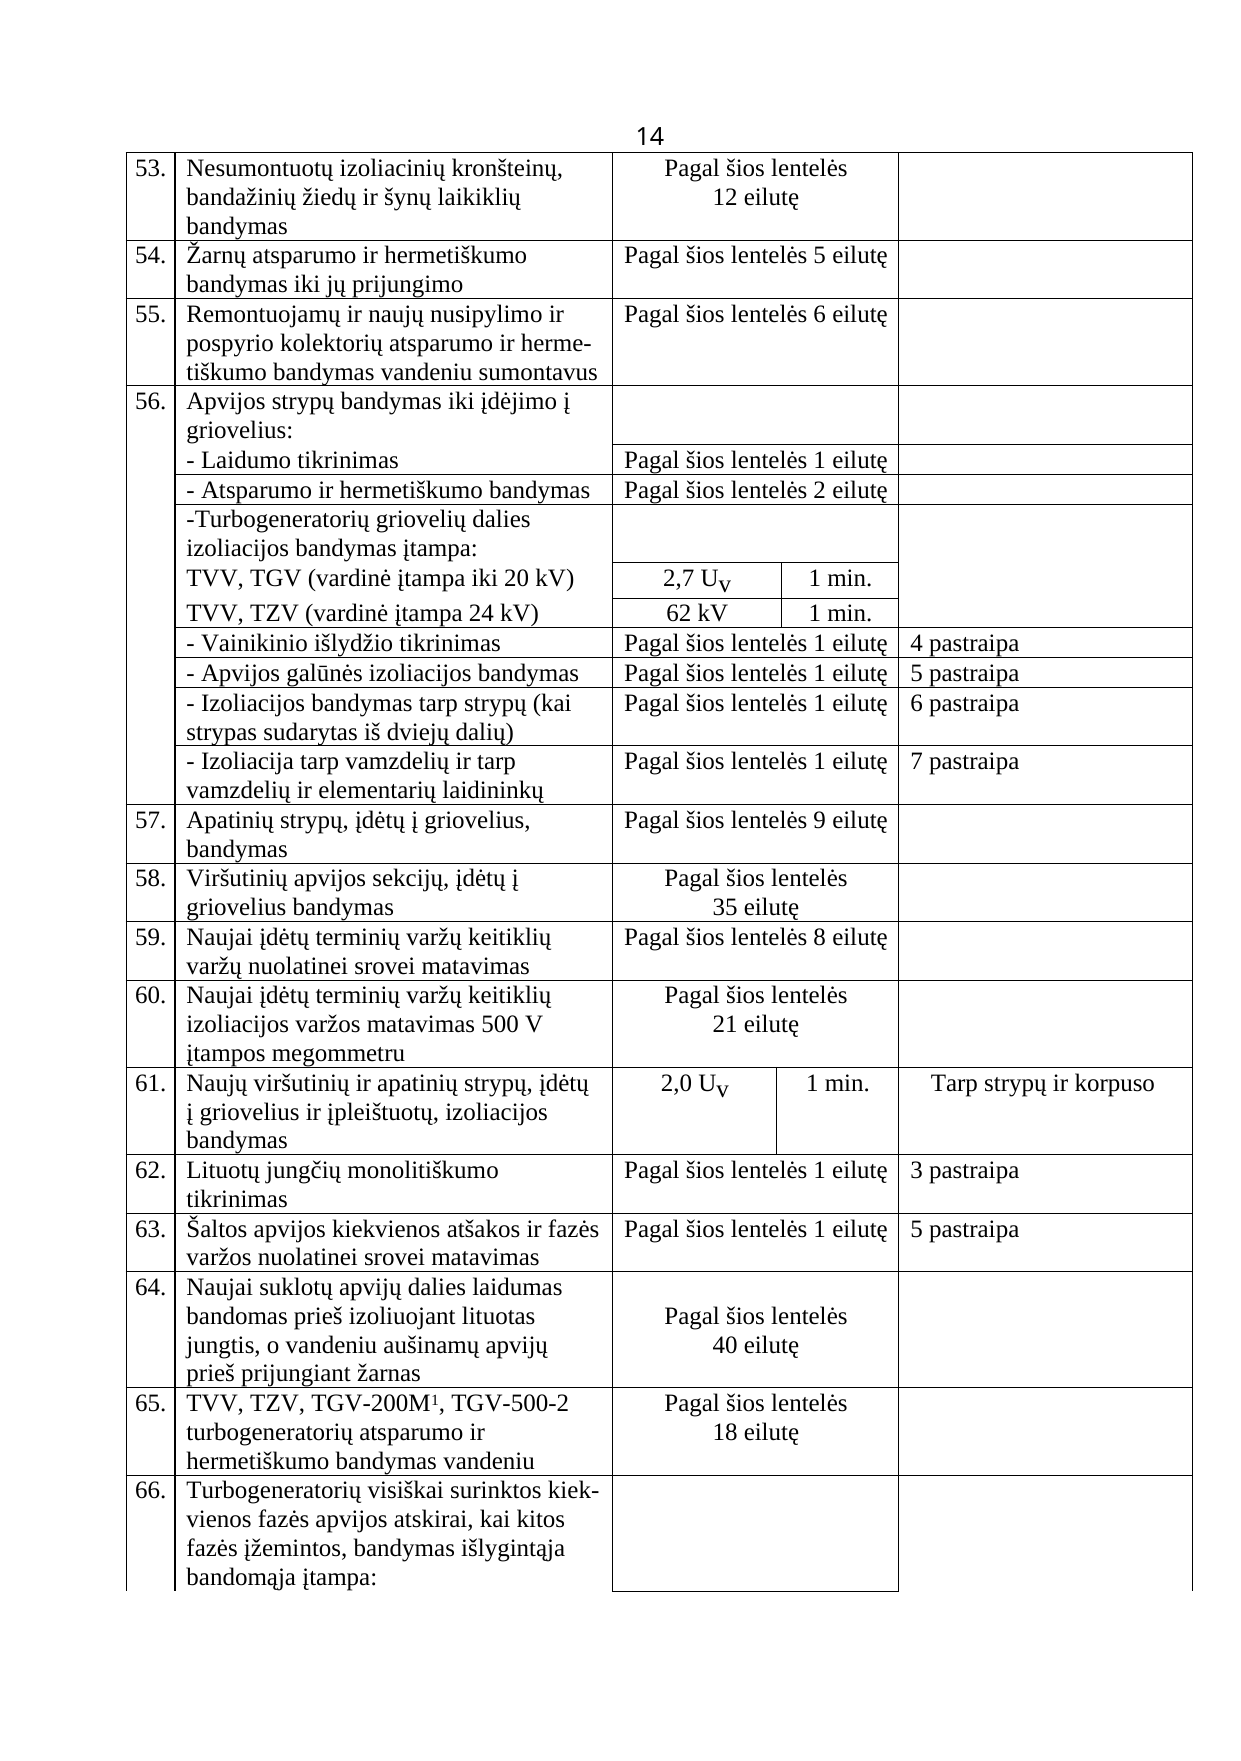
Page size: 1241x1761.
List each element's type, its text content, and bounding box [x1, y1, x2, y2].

table_cell Pagal šios lentelės 6 eilutę [613, 299, 898, 385]
table_cell [899, 981, 1192, 1067]
table_cell 56. [127, 386, 174, 444]
table_cell -Turbogeneratorių griovelių dalies izoliacijos bandymas įtampa: [176, 505, 612, 562]
table_cell Šaltos apvijos kiekvienos atšakos ir fazės varžos nuolatinei srovei matavimas [176, 1214, 612, 1271]
table_cell [127, 598, 174, 627]
table_cell [127, 562, 174, 597]
table_cell [127, 474, 174, 503]
table_cell 60. [127, 981, 174, 1067]
table_cell Pagal šios lentelės 18 eilutę [613, 1388, 898, 1474]
table_cell 2,7 Uv [613, 563, 781, 597]
table_cell Pagal šios lentelės 40 eilutę [613, 1272, 898, 1387]
table_cell Viršutinių apvijos sekcijų, įdėtų į griovelius bandymas [176, 864, 612, 921]
table_cell [899, 505, 1192, 562]
table_cell [613, 386, 898, 444]
table_cell Pagal šios lentelės 1 eilutę [613, 746, 898, 804]
table_cell 6 pastraipa [899, 688, 1192, 745]
table_cell Pagal šios lentelės 1 eilutę [613, 445, 898, 474]
table_cell [127, 657, 174, 687]
table_cell [899, 598, 1192, 627]
table_cell 5 pastraipa [899, 658, 1192, 687]
table_cell 63. [127, 1214, 174, 1271]
table_cell Pagal šios lentelės 8 eilutę [613, 922, 898, 979]
table_cell Apatinių strypų, įdėtų į griovelius, bandymas [176, 805, 612, 862]
table_cell 4 pastraipa [899, 628, 1192, 657]
table_cell 65. [127, 1388, 174, 1474]
table_cell [899, 1388, 1192, 1474]
table_cell Pagal šios lentelės 5 eilutę [613, 241, 898, 298]
table_cell Pagal šios lentelės 21 eilutę [613, 981, 898, 1067]
table_cell [127, 504, 174, 562]
table_cell [899, 562, 1192, 597]
table_cell [127, 444, 174, 474]
table_cell 66. [127, 1476, 174, 1591]
table_cell Pagal šios lentelės 1 eilutę [613, 658, 898, 687]
table_cell 55. [127, 299, 174, 385]
table_cell Apvijos strypų bandymas iki įdėjimo į griovelius: [176, 386, 612, 444]
table_cell - Apvijos galūnės izoliacijos bandymas [176, 658, 612, 687]
table_cell [899, 153, 1192, 239]
table_cell 57. [127, 805, 174, 862]
table_cell [899, 475, 1192, 503]
table_cell TVV, TZV, TGV-200M1, TGV-500-2 turbogeneratorių atsparumo ir hermetiškumo bandymas vandeniu [176, 1388, 612, 1474]
table_cell Pagal šios lentelės 1 eilutę [613, 1214, 898, 1271]
table_cell - Izoliacijos bandymas tarp strypų (kai strypas sudarytas iš dviejų dalių) [176, 688, 612, 745]
table_cell 2,0 Uv [613, 1068, 776, 1154]
table_cell - Atsparumo ir hermetiškumo bandymas [176, 475, 612, 503]
table_cell Tarp strypų ir korpuso [899, 1068, 1192, 1154]
table_cell [127, 627, 174, 657]
table_cell TVV, TZV (vardinė įtampa 24 kV) [176, 598, 612, 627]
table_cell [899, 386, 1192, 444]
table_cell Naujai įdėtų terminių varžų keitiklių varžų nuolatinei srovei matavimas [176, 922, 612, 979]
table_cell Pagal šios lentelės 1 eilutę [613, 1155, 898, 1213]
table_cell 1 min. [782, 599, 898, 627]
table_cell 3 pastraipa [899, 1155, 1192, 1213]
table_cell Turbogeneratorių visiškai surinktos kiek-vienos fazės apvijos atskirai, kai kitos fazės įžemintos, bandymas išlygintąja bandomąja įtampa: [176, 1476, 612, 1591]
table_cell 59. [127, 922, 174, 979]
table_cell [127, 687, 174, 745]
table_cell [613, 1476, 898, 1591]
table_cell [899, 922, 1192, 979]
table_cell 61. [127, 1068, 174, 1154]
table_cell Žarnų atsparumo ir hermetiškumo bandymas iki jų prijungimo [176, 241, 612, 298]
table_cell [127, 745, 174, 804]
table_cell - Laidumo tikrinimas [176, 444, 612, 474]
table_cell Pagal šios lentelės 9 eilutę [613, 805, 898, 862]
table_cell Nesumontuotų izoliacinių kronšteinų, bandažinių žiedų ir šynų laikiklių bandymas [176, 153, 612, 239]
table_cell 53. [127, 153, 174, 239]
table_cell [781, 505, 898, 562]
table_cell 64. [127, 1272, 174, 1387]
table_cell [899, 1272, 1192, 1387]
table_cell Naujų viršutinių ir apatinių strypų, įdėtų į griovelius ir įpleištuotų, izoliacijos bandymas [176, 1068, 612, 1154]
table_cell 5 pastraipa [899, 1214, 1192, 1271]
table_cell Lituotų jungčių monolitiškumo tikrinimas [176, 1155, 612, 1213]
table_cell Pagal šios lentelės 1 eilutę [613, 688, 898, 745]
table_cell - Vainikinio išlydžio tikrinimas [176, 628, 612, 657]
table_cell Pagal šios lentelės 12 eilutę [613, 153, 898, 239]
table_cell 7 pastraipa [899, 746, 1192, 804]
table_cell Naujai įdėtų terminių varžų keitiklių izoliacijos varžos matavimas 500 V įtampos megommetru [176, 981, 612, 1067]
table_cell 1 min. [782, 563, 898, 597]
table_cell TVV, TGV (vardinė įtampa iki 20 kV) [176, 562, 612, 597]
table_cell 58. [127, 864, 174, 921]
table_cell 54. [127, 241, 174, 298]
table_cell [899, 241, 1192, 298]
table_cell 1 min. [777, 1068, 898, 1154]
table_cell Naujai suklotų apvijų dalies laidumas bandomas prieš izoliuojant lituotas jungtis, o vandeniu aušinamų apvijų prieš prijungiant žarnas [176, 1272, 612, 1387]
table_cell Pagal šios lentelės 1 eilutę [613, 628, 898, 657]
table_cell [899, 299, 1192, 385]
table_cell [899, 445, 1192, 474]
table_cell [899, 864, 1192, 921]
table_cell 62. [127, 1155, 174, 1213]
table_cell Pagal šios lentelės 35 eilutę [613, 864, 898, 921]
table_cell [899, 805, 1192, 862]
table_cell Pagal šios lentelės 2 eilutę [613, 475, 898, 503]
table_cell 62 kV [613, 599, 781, 627]
table_cell Remontuojamų ir naujų nusipylimo ir pospyrio kolektorių atsparumo ir herme-tiškumo bandymas vandeniu sumontavus [176, 299, 612, 385]
table_cell [899, 1476, 1192, 1591]
table_cell [613, 505, 781, 562]
table_cell - Izoliacija tarp vamzdelių ir tarp vamzdelių ir elementarių laidininkų [176, 746, 612, 804]
